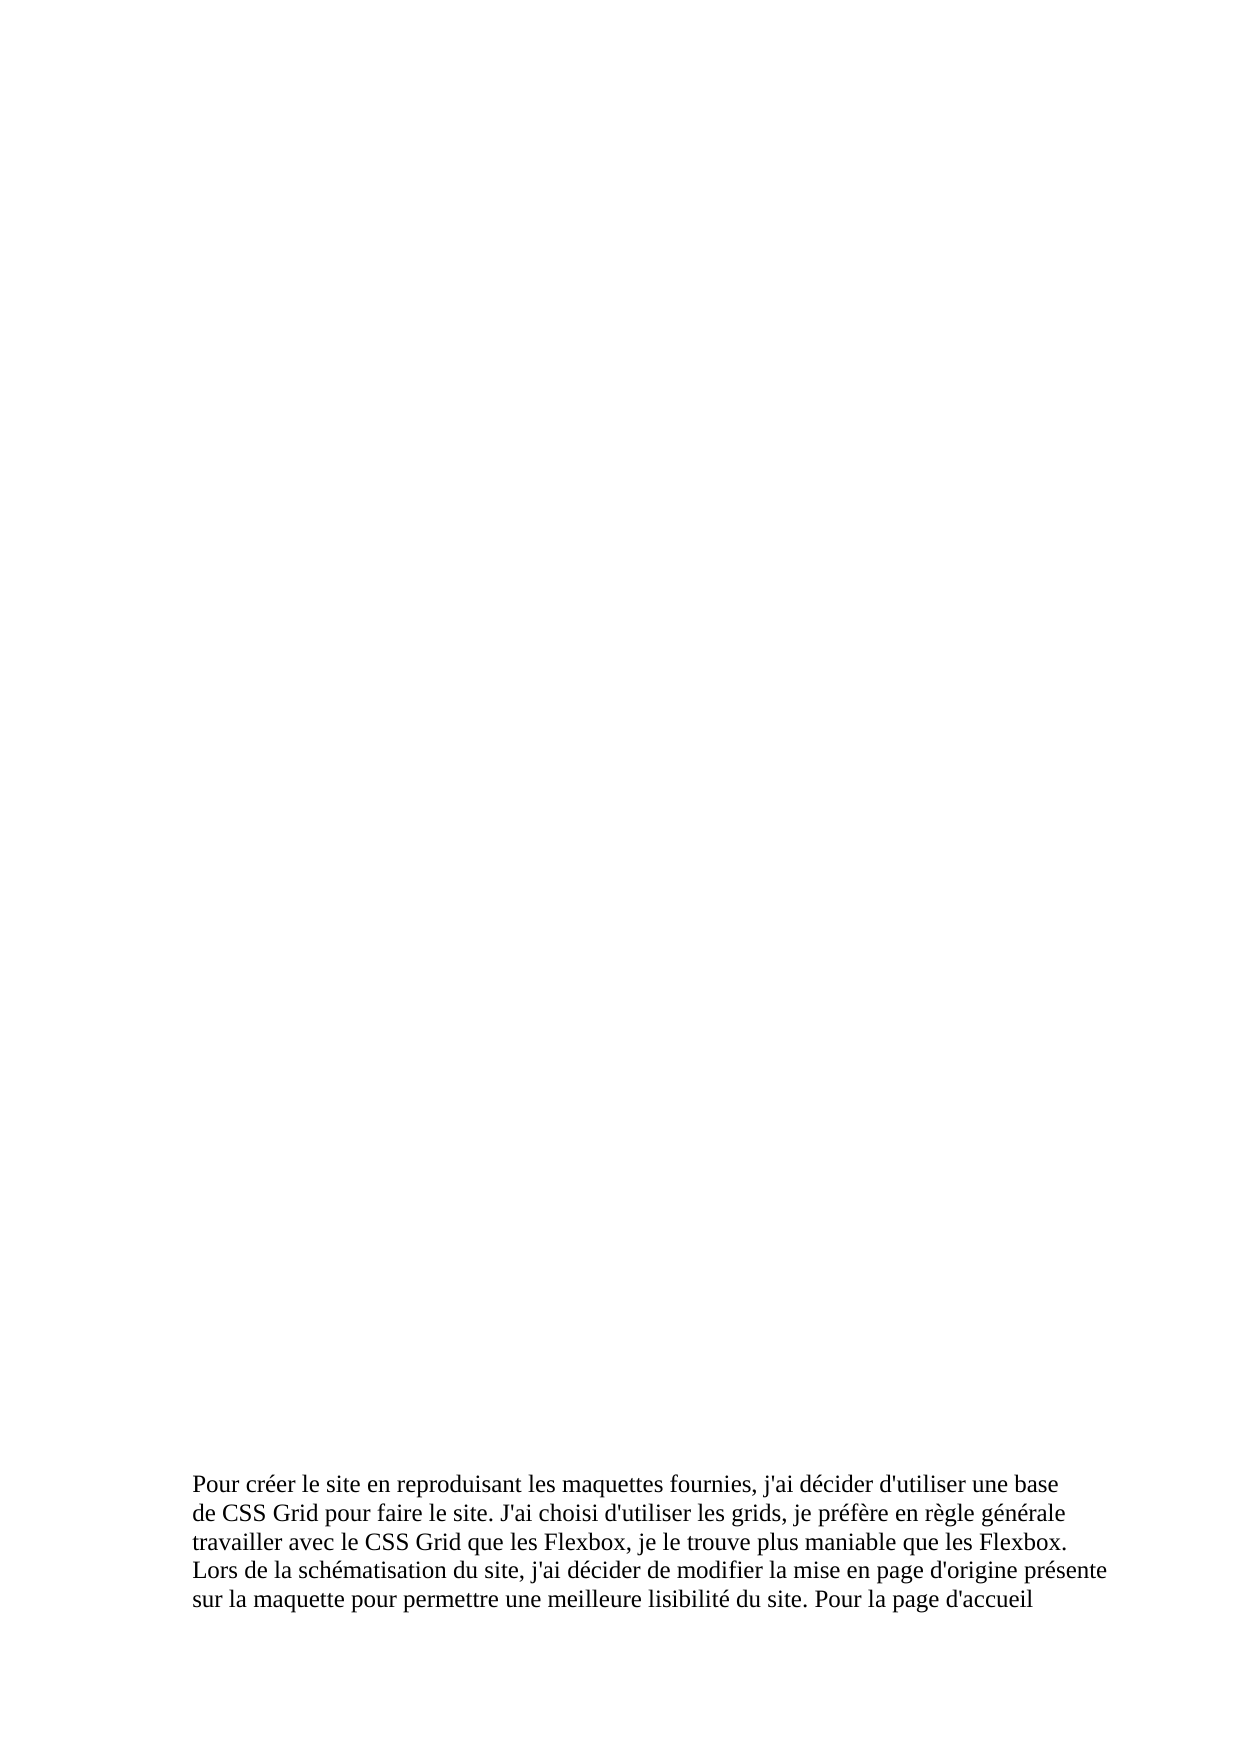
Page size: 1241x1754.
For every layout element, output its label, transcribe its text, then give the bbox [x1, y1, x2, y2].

text travailler avec le CSS Grid que les Flexbox, je le trouve plus maniable que les Flexbox. [118, 1527, 1122, 1556]
text Lors de la schématisation du site, j'ai décider de modifier la mise en page d'origine présente [118, 1556, 1122, 1584]
text sur la maquette pour permettre une meilleure lisibilité du site. Pour la page d'accueil [118, 1584, 1122, 1613]
text de CSS Grid pour faire le site. J'ai choisi d'utiliser les grids, je préfère en règle générale [118, 1498, 1122, 1527]
text Pour créer le site en reproduisant les maquettes fournies, j'ai décider d'utiliser une base [118, 1469, 1122, 1498]
